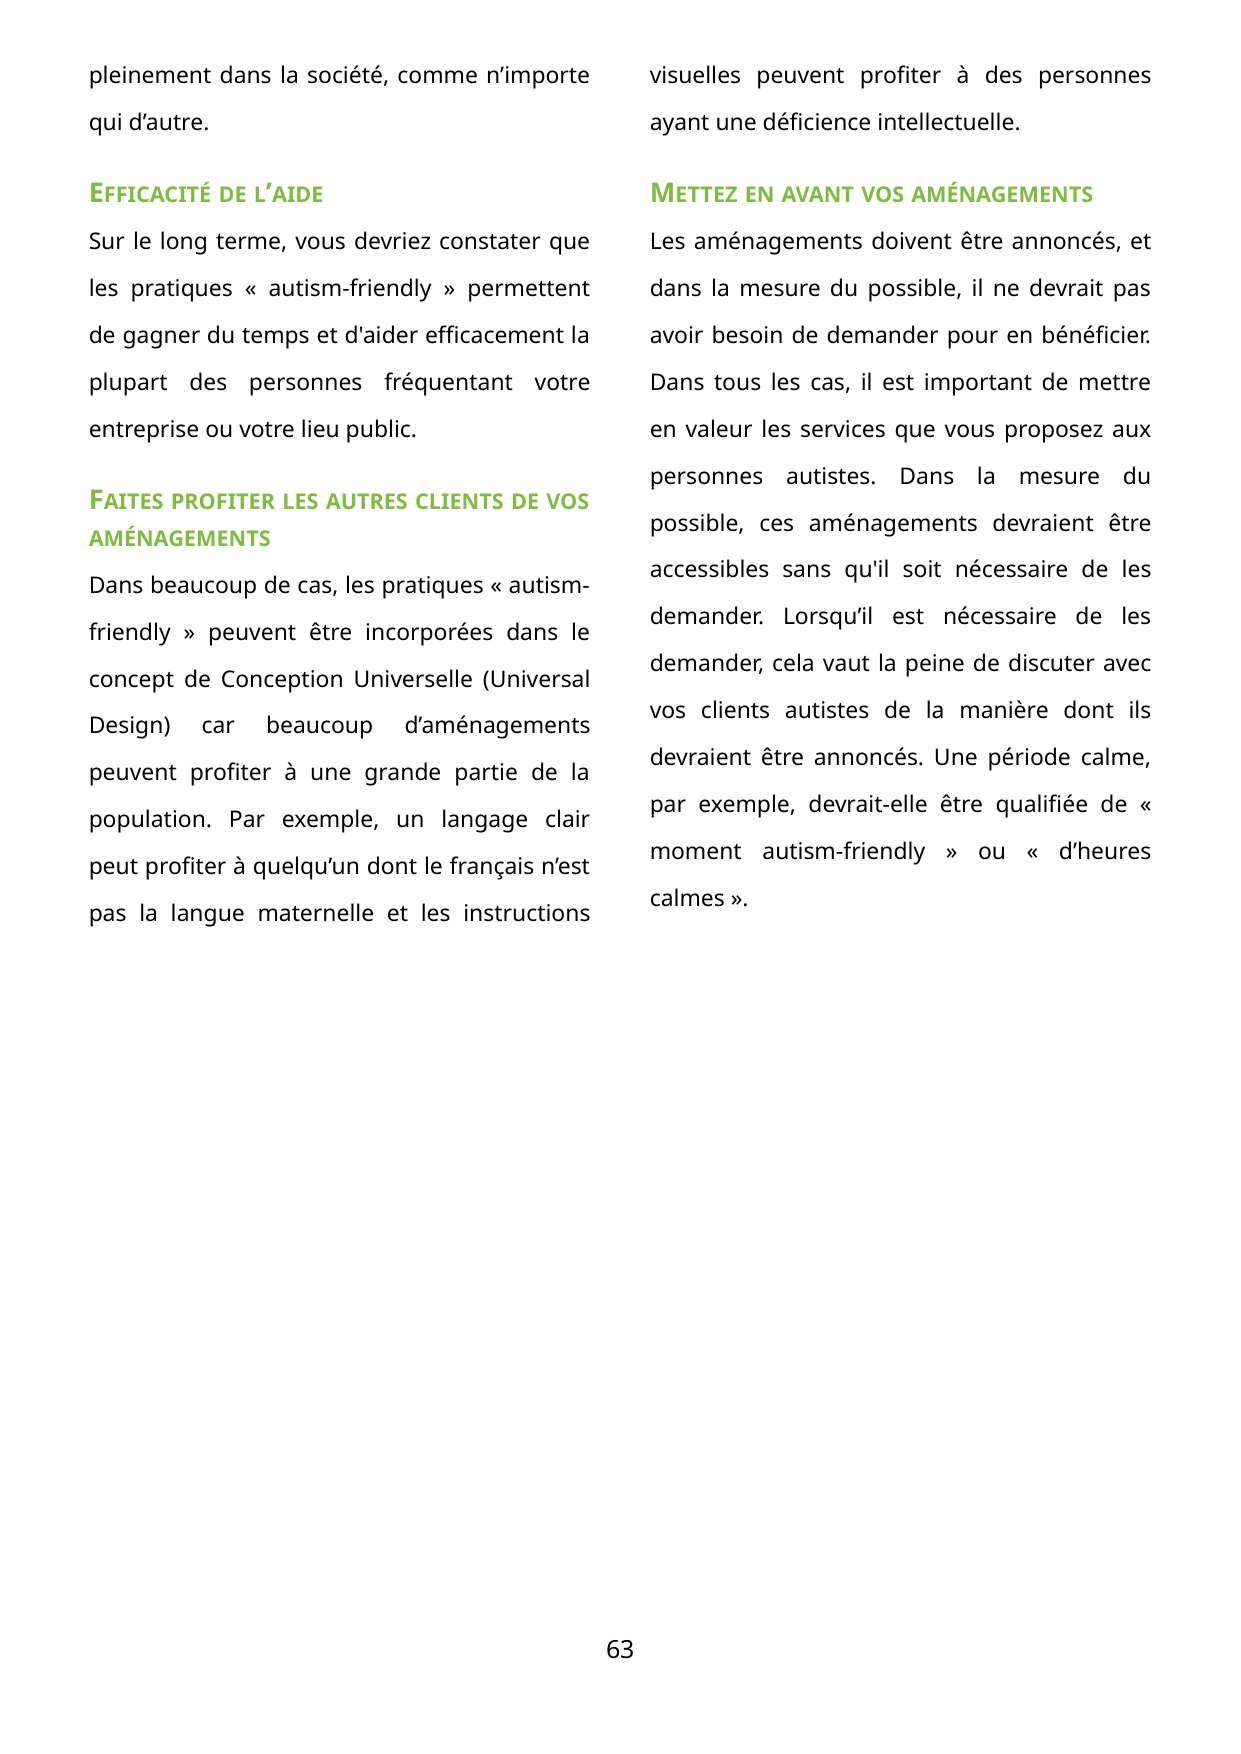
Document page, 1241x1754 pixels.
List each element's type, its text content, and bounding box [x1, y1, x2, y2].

text visuelles peuvent profiter à des personnes ayant une déficience intellectuelle. [649, 59, 1152, 137]
subtitle Mettez en avant vos aménagements [649, 173, 1152, 210]
text Les aménagements doivent être annoncés, et dans la mesure du possible, il ne devrait pas avoir besoin de demander pour en bénéficier. Dans tous les cas, il est important de mettre en valeur les services que vous proposez aux personnes autistes. Dans la mesure du possible, ces aménagements devraient être accessibles sans qu'il soit nécessaire de les demander. Lorsqu’il est nécessaire de les demander, cela vaut la peine de discuter avec vos clients autistes de la manière dont ils devraient être annoncés. Une période calme, par exemple, devrait-elle être qualifiée de « moment autism-friendly » ou « d’heures calmes ». [649, 225, 1152, 913]
subtitle Faites profiter les autres clients de vos aménagements [88, 480, 591, 554]
text Sur le long terme, vous devriez constater que les pratiques « autism-friendly » permettent de gagner du temps et d'aider efficacement la plupart des personnes fréquentant votre entreprise ou votre lieu public. [88, 225, 591, 444]
subtitle Efficacité de l’aide [88, 173, 591, 210]
text Dans beaucoup de cas, les pratiques « autism-friendly » peuvent être incorporées dans le concept de Conception Universelle (Universal Design) car beaucoup d’aménagements peuvent profiter à une grande partie de la population. Par exemple, un langage clair peut profiter à quelqu’un dont le français n’est pas la langue maternelle et les instructions [88, 569, 591, 928]
text pleinement dans la société, comme n’importe qui d’autre. [88, 59, 591, 137]
